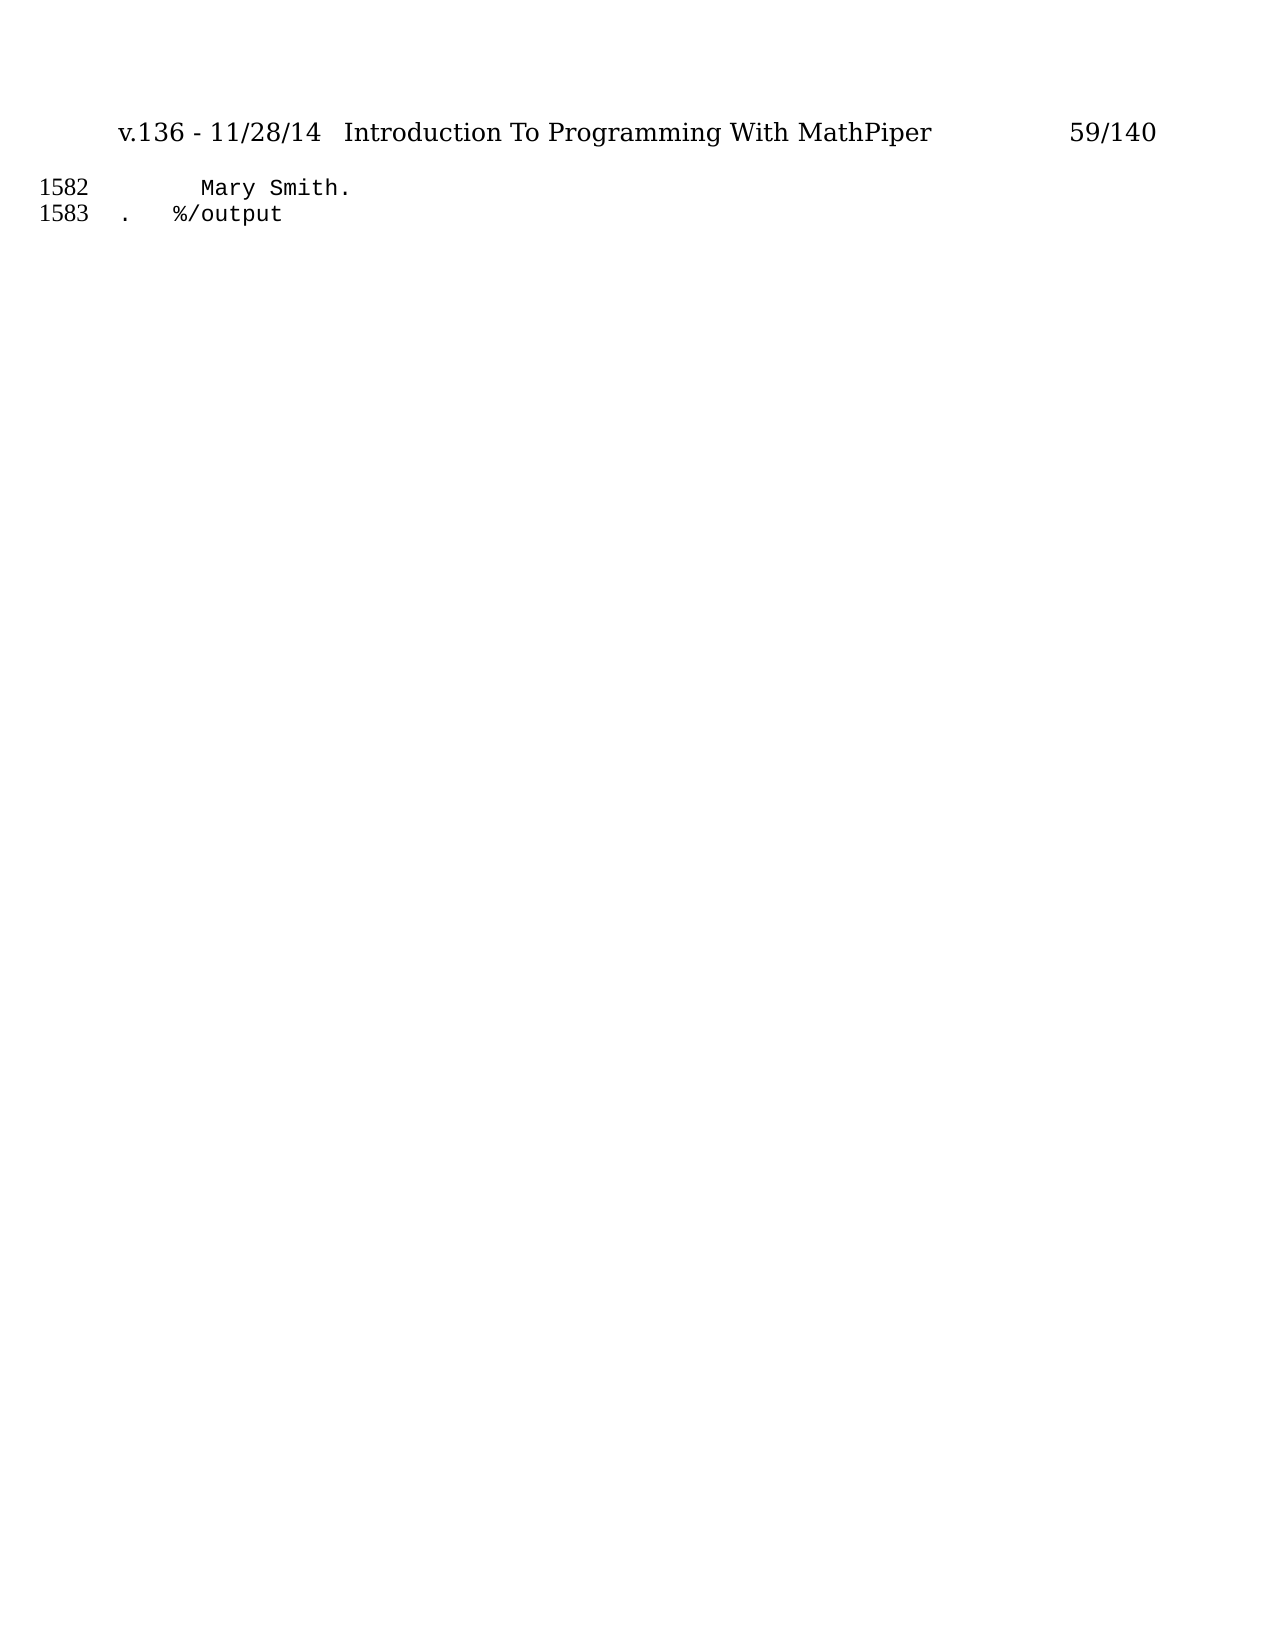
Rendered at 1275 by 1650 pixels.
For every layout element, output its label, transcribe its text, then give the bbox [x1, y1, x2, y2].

text . %/output [118, 203, 1157, 229]
text Mary Smith. [118, 177, 1157, 203]
